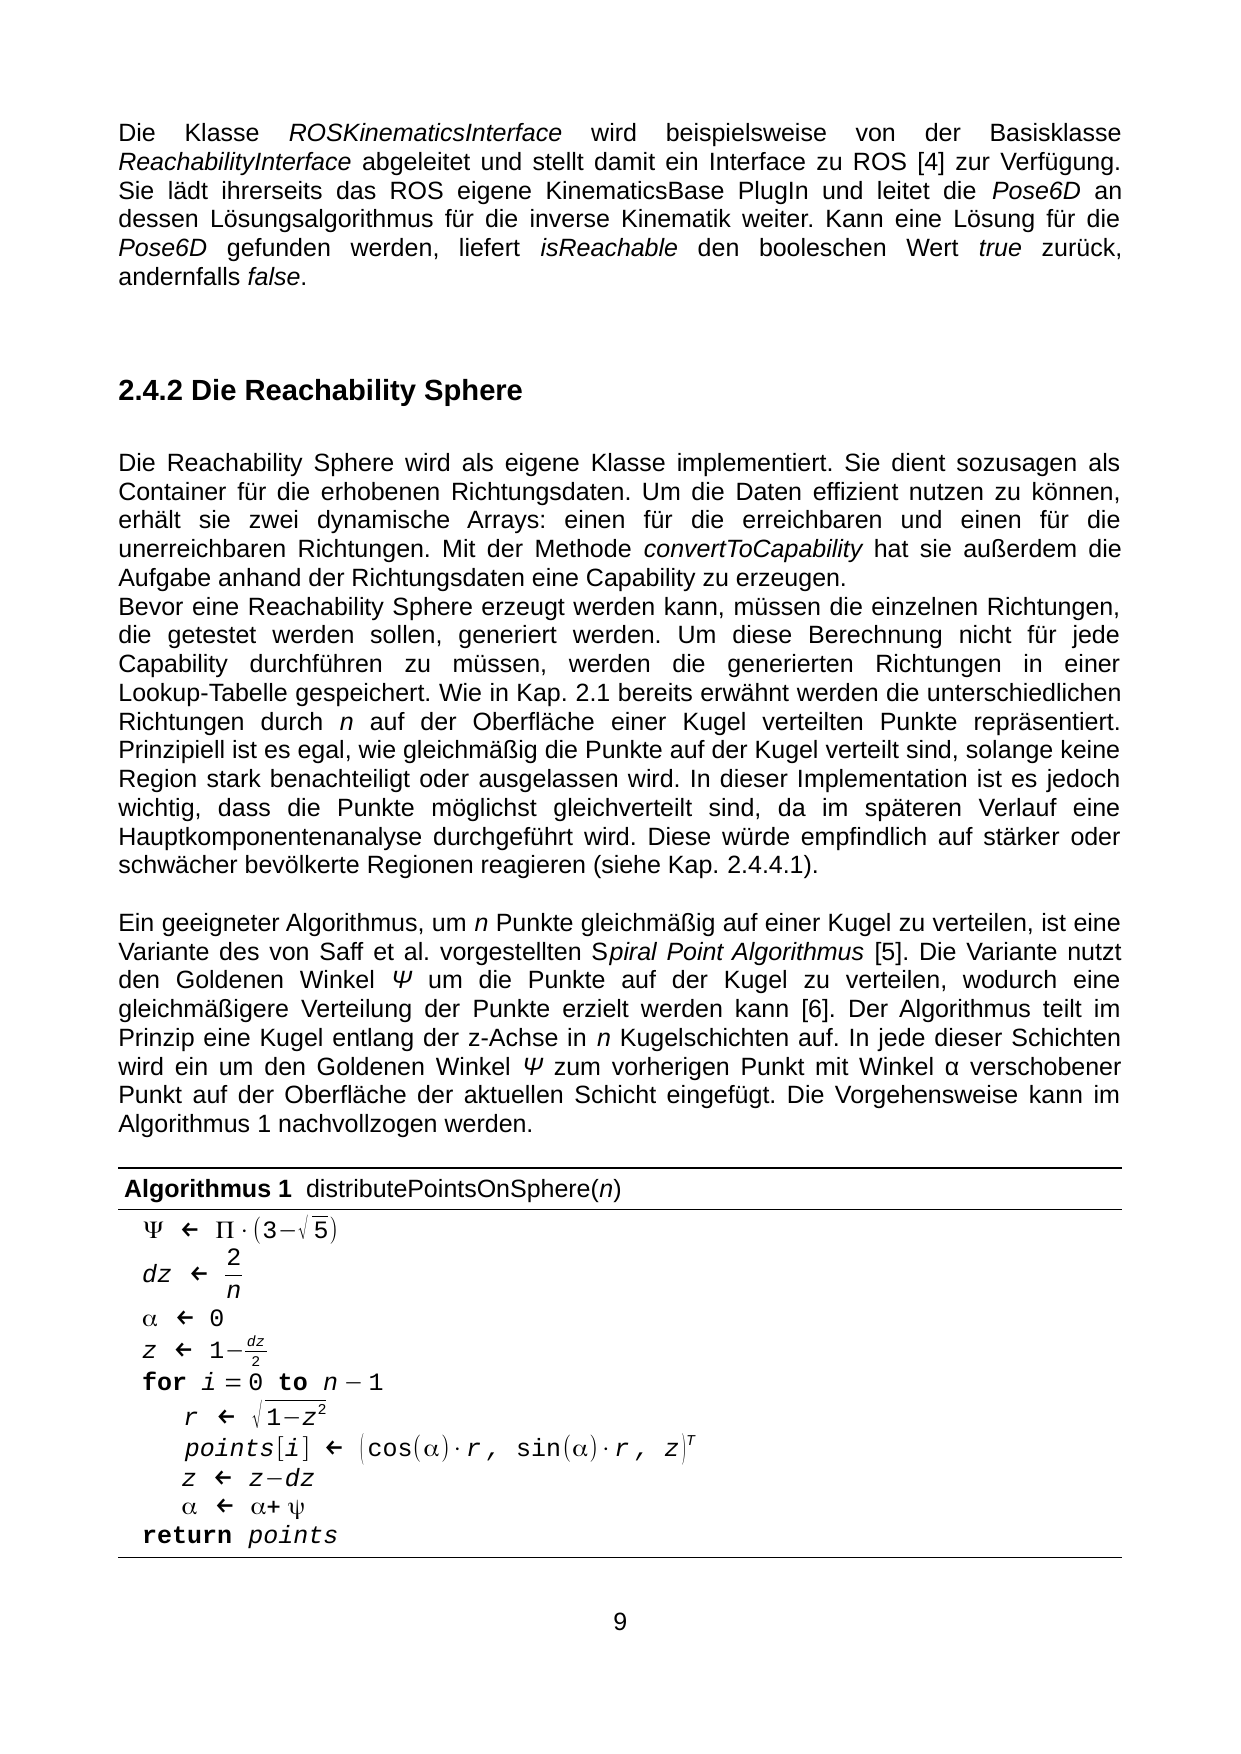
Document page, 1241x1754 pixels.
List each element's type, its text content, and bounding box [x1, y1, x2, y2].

text Die Klasse ROSKinematicsInterface wird beispielsweise von der Basisklasse ReachabilityInterface abgeleitet und stellt damit ein Interface zu ROS [4] zur Verfügung. Sie lädt ihrerseits das ROS eigene KinematicsBase PlugIn und leitet die Pose6D an dessen Lösungsalgorithmus für die inverse Kinematik weiter. Kann eine Lösung für die Pose6D gefunden werden, liefert isReachable den booleschen Wert true zurück, andernfalls false. [118, 118, 1122, 291]
table_cell [118, 1210, 1122, 1557]
subtitle 2.4.2 Die Reachability Sphere [118, 373, 1122, 407]
table_header Algorithmus 1 distributePointsOnSphere(n) [118, 1169, 1122, 1209]
text Ein geeigneter Algorithmus, um n Punkte gleichmäßig auf einer Kugel zu verteilen, ist eine Variante des von Saff et al. vorgestellten Spiral Point Algorithmus [5]. Die Variante nutzt den Goldenen Winkel Ψ um die Punkte auf der Kugel zu verteilen, wodurch eine gleichmäßigere Verteilung der Punkte erzielt werden kann [6]. Der Algorithmus teilt im Prinzip eine Kugel entlang der z-Achse in n Kugelschichten auf. In jede dieser Schichten wird ein um den Goldenen Winkel Ψ zum vorherigen Punkt mit Winkel α verschobener Punkt auf der Oberfläche der aktuellen Schicht eingefügt. Die Vorgehensweise kann im Algorithmus 1 nachvollzogen werden. [118, 908, 1122, 1138]
text Die Reachability Sphere wird als eigene Klasse implementiert. Sie dient sozusagen als Container für die erhobenen Richtungsdaten. Um die Daten effizient nutzen zu können, erhält sie zwei dynamische Arrays: einen für die erreichbaren und einen für die unerreichbaren Richtungen. Mit der Methode convertToCapability hat sie außerdem die Aufgabe anhand der Richtungsdaten eine Capability zu erzeugen. [118, 448, 1122, 592]
text Bevor eine Reachability Sphere erzeugt werden kann, müssen die einzelnen Richtungen, die getestet werden sollen, generiert werden. Um diese Berechnung nicht für jede Capability durchführen zu müssen, werden die generierten Richtungen in einer Lookup‑Tabelle gespeichert. Wie in Kap. 2.1 bereits erwähnt werden die unterschiedlichen Richtungen durch n auf der Oberfläche einer Kugel verteilten Punkte repräsentiert. Prinzipiell ist es egal, wie gleichmäßig die Punkte auf der Kugel verteilt sind, solange keine Region stark benachteiligt oder ausgelassen wird. In dieser Implementation ist es jedoch wichtig, dass die Punkte möglichst gleichverteilt sind, da im späteren Verlauf eine Hauptkomponentenanalyse durchgeführt wird. Diese würde empfindlich auf stärker oder schwächer bevölkerte Regionen reagieren (siehe Kap. 2.4.4.1). [118, 592, 1122, 879]
